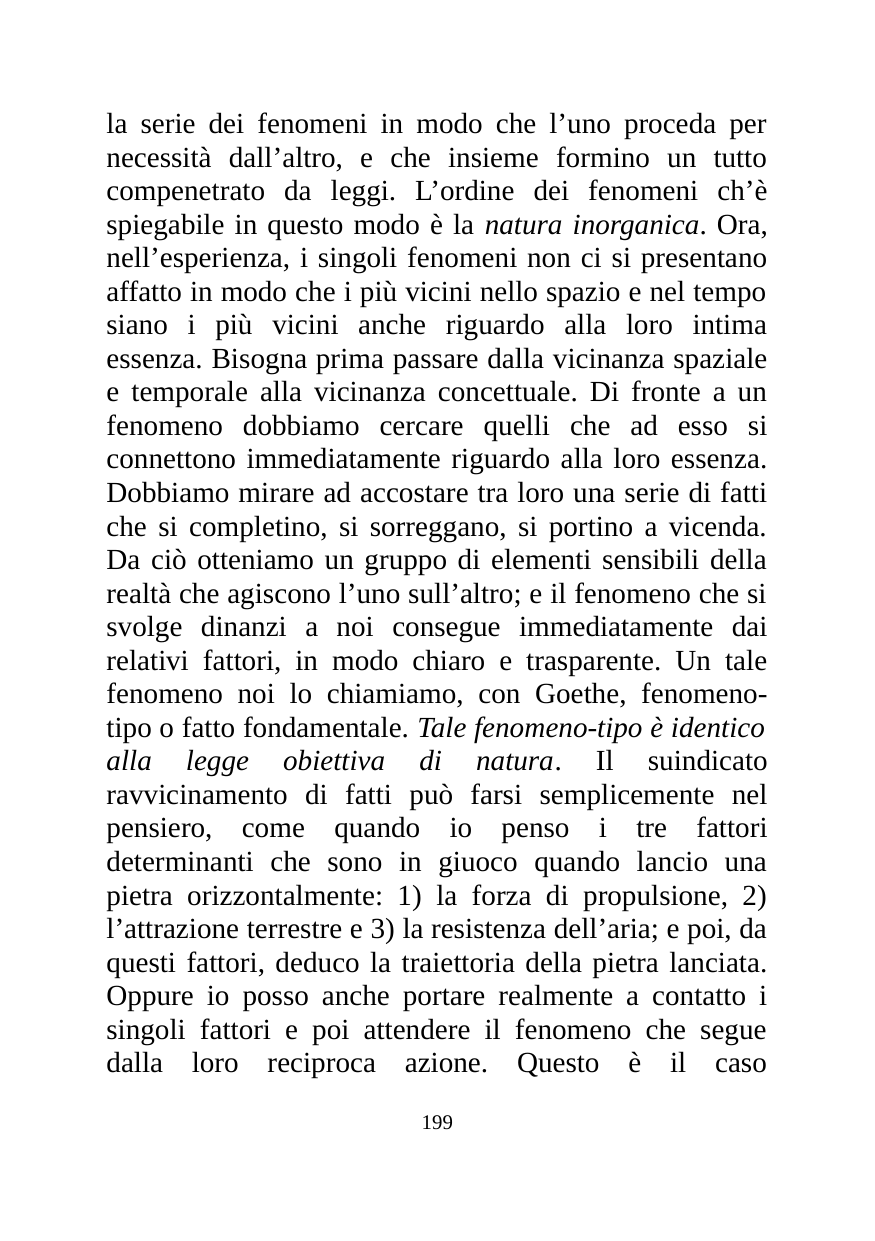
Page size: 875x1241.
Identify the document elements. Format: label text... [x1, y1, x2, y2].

text la serie dei fenomeni in modo che l’uno proceda per necessità dall’altro, e che insieme formino un tutto compenetrato da leggi. L’ordine dei fenomeni ch’è spiegabile in questo modo è la natura inorganica. Ora, nell’esperienza, i singoli fenomeni non ci si presentano affatto in modo che i più vicini nello spazio e nel tempo siano i più vicini anche riguardo alla loro intima essenza. Bisogna prima passare dalla vicinanza spaziale e temporale alla vicinanza concettuale. Di fronte a un fenomeno dobbiamo cercare quelli che ad esso si connettono immediatamente riguardo alla loro essenza. Dobbiamo mirare ad accostare tra loro una serie di fatti che si completino, si sorreggano, si portino a vicenda. Da ciò otteniamo un gruppo di elementi sensibili della realtà che agiscono l’uno sull’altro; e il fenomeno che si svolge dinanzi a noi consegue immediatamente dai relativi fattori, in modo chiaro e trasparente. Un tale fenomeno noi lo chiamiamo, con Goethe, fenomeno-tipo o fatto fondamentale. Tale fenomeno-tipo è identico alla legge obiettiva di natura. Il suindicato ravvicinamento di fatti può farsi semplicemente nel pensiero, come quando io penso i tre fattori determinanti che sono in giuoco quando lancio una pietra orizzontalmente: 1) la forza di propulsione, 2) l’attrazione terrestre e 3) la resistenza dell’aria; e poi, da questi fattori, deduco la traiettoria della pietra lanciata. Oppure io posso anche portare realmente a contatto i singoli fattori e poi attendere il fenomeno che segue dalla loro reciproca azione. Questo è il caso [106, 106, 768, 1079]
